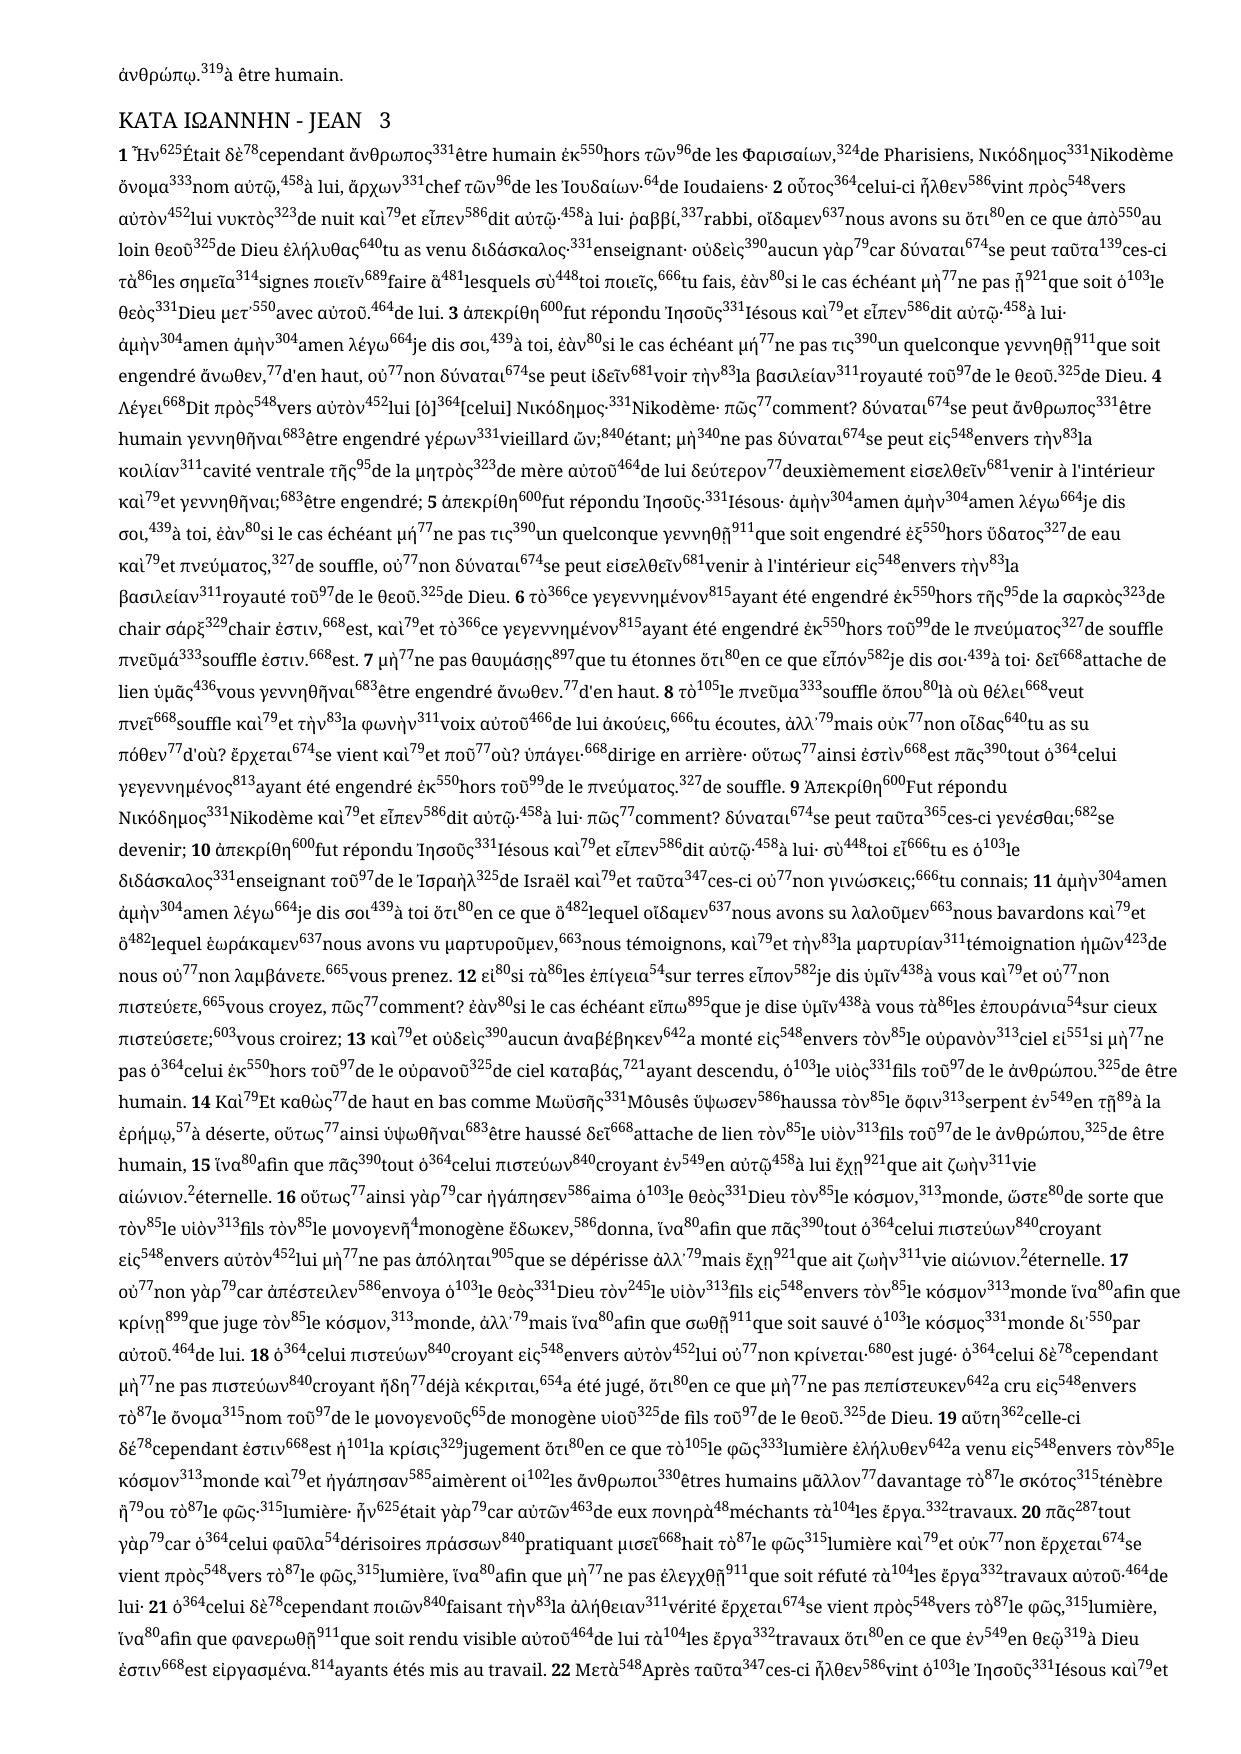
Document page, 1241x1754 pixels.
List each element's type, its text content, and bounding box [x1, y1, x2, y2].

text ΚΑΤΑ ΙΩΑΝΝΗΝ - JEAN 3 [118, 105, 1181, 135]
text 1 Ἦν625Était δὲ78cependant ἄνθρωπος331être humain ἐκ550hors τῶν96de les Φαρισαίων,324de Pharisiens, Νικόδημος331Nikodème ὄνομα333nom αὐτῷ,458à lui, ἄρχων331chef τῶν96de les Ἰουδαίων·64de Ioudaiens· 2 οὗτος364celui-ci ἦλθεν586vint πρὸς548vers αὐτὸν452lui νυκτὸς323de nuit καὶ79et εἶπεν586dit αὐτῷ·458à lui· ῥαββί,337rabbi, οἴδαμεν637nous avons su ὅτι80en ce que ἀπὸ550au loin θεοῦ325de Dieu ἐλήλυθας640tu as venu διδάσκαλος·331enseignant· οὐδεὶς390aucun γὰρ79car δύναται674se peut ταῦτα139ces-ci τὰ86les σημεῖα314signes ποιεῖν689faire ἃ481lesquels σὺ448toi ποιεῖς,666tu fais, ἐὰν80si le cas échéant μὴ77ne pas ᾖ921que soit ὁ103le θεὸς331Dieu μετ᾽550avec αὐτοῦ.464de lui. 3 ἀπεκρίθη600fut répondu Ἰησοῦς331Iésous καὶ79et εἶπεν586dit αὐτῷ·458à lui· ἀμὴν304amen ἀμὴν304amen λέγω664je dis σοι,439à toi, ἐὰν80si le cas échéant μή77ne pas τις390un quelconque γεννηθῇ911que soit engendré ἄνωθεν,77d'en haut, οὐ77non δύναται674se peut ἰδεῖν681voir τὴν83la βασιλείαν311royauté τοῦ97de le θεοῦ.325de Dieu. 4 Λέγει668Dit πρὸς548vers αὐτὸν452lui [ὁ]364[celui] Νικόδημος·331Nikodème· πῶς77comment? δύναται674se peut ἄνθρωπος331être humain γεννηθῆναι683être engendré γέρων331vieillard ὤν;840étant; μὴ340ne pas δύναται674se peut εἰς548envers τὴν83la κοιλίαν311cavité ventrale τῆς95de la μητρὸς323de mère αὐτοῦ464de lui δεύτερον77deuxièmement εἰσελθεῖν681venir à l'intérieur καὶ79et γεννηθῆναι;683être engendré; 5 ἀπεκρίθη600fut répondu Ἰησοῦς·331Iésous· ἀμὴν304amen ἀμὴν304amen λέγω664je dis σοι,439à toi, ἐὰν80si le cas échéant μή77ne pas τις390un quelconque γεννηθῇ911que soit engendré ἐξ550hors ὕδατος327de eau καὶ79et πνεύματος,327de souffle, οὐ77non δύναται674se peut εἰσελθεῖν681venir à l'intérieur εἰς548envers τὴν83la βασιλείαν311royauté τοῦ97de le θεοῦ.325de Dieu. 6 τὸ366ce γεγεννημένον815ayant été engendré ἐκ550hors τῆς95de la σαρκὸς323de chair σάρξ329chair ἐστιν,668est, καὶ79et τὸ366ce γεγεννημένον815ayant été engendré ἐκ550hors τοῦ99de le πνεύματος327de souffle πνεῦμά333souffle ἐστιν.668est. 7 μὴ77ne pas θαυμάσῃς897que tu étonnes ὅτι80en ce que εἶπόν582je dis σοι·439à toi· δεῖ668attache de lien ὑμᾶς436vous γεννηθῆναι683être engendré ἄνωθεν.77d'en haut. 8 τὸ105le πνεῦμα333souffle ὅπου80là où θέλει668veut πνεῖ668souffle καὶ79et τὴν83la φωνὴν311voix αὐτοῦ466de lui ἀκούεις,666tu écoutes, ἀλλ᾽79mais οὐκ77non οἶδας640tu as su πόθεν77d'où? ἔρχεται674se vient καὶ79et ποῦ77où? ὑπάγει·668dirige en arrière· οὕτως77ainsi ἐστὶν668est πᾶς390tout ὁ364celui γεγεννημένος813ayant été engendré ἐκ550hors τοῦ99de le πνεύματος.327de souffle. 9 Ἀπεκρίθη600Fut répondu Νικόδημος331Nikodème καὶ79et εἶπεν586dit αὐτῷ·458à lui· πῶς77comment? δύναται674se peut ταῦτα365ces-ci γενέσθαι;682se devenir; 10 ἀπεκρίθη600fut répondu Ἰησοῦς331Iésous καὶ79et εἶπεν586dit αὐτῷ·458à lui· σὺ448toi εἶ666tu es ὁ103le διδάσκαλος331enseignant τοῦ97de le Ἰσραὴλ325de Israël καὶ79et ταῦτα347ces-ci οὐ77non γινώσκεις;666tu connais; 11 ἀμὴν304amen ἀμὴν304amen λέγω664je dis σοι439à toi ὅτι80en ce que ὃ482lequel οἴδαμεν637nous avons su λαλοῦμεν663nous bavardons καὶ79et ὃ482lequel ἑωράκαμεν637nous avons vu μαρτυροῦμεν,663nous témoignons, καὶ79et τὴν83la μαρτυρίαν311témoignation ἡμῶν423de nous οὐ77non λαμβάνετε.665vous prenez. 12 εἰ80si τὰ86les ἐπίγεια54sur terres εἶπον582je dis ὑμῖν438à vous καὶ79et οὐ77non πιστεύετε,665vous croyez, πῶς77comment? ἐὰν80si le cas échéant εἴπω895que je dise ὑμῖν438à vous τὰ86les ἐπουράνια54sur cieux πιστεύσετε;603vous croirez; 13 καὶ79et οὐδεὶς390aucun ἀναβέβηκεν642a monté εἰς548envers τὸν85le οὐρανὸν313ciel εἰ551si μὴ77ne pas ὁ364celui ἐκ550hors τοῦ97de le οὐρανοῦ325de ciel καταβάς,721ayant descendu, ὁ103le υἱὸς331fils τοῦ97de le ἀνθρώπου.325de être humain. 14 Καὶ79Et καθὼς77de haut en bas comme Μωϋσῆς331Môusês ὕψωσεν586haussa τὸν85le ὄφιν313serpent ἐν549en τῇ89à la ἐρήμῳ,57à déserte, οὕτως77ainsi ὑψωθῆναι683être haussé δεῖ668attache de lien τὸν85le υἱὸν313fils τοῦ97de le ἀνθρώπου,325de être humain, 15 ἵνα80afin que πᾶς390tout ὁ364celui πιστεύων840croyant ἐν549en αὐτῷ458à lui ἔχῃ921que ait ζωὴν311vie αἰώνιον.2éternelle. 16 οὕτως77ainsi γὰρ79car ἠγάπησεν586aima ὁ103le θεὸς331Dieu τὸν85le κόσμον,313monde, ὥστε80de sorte que τὸν85le υἱὸν313fils τὸν85le μονογενῆ4monogène ἔδωκεν,586donna, ἵνα80afin que πᾶς390tout ὁ364celui πιστεύων840croyant εἰς548envers αὐτὸν452lui μὴ77ne pas ἀπόληται905que se dépérisse ἀλλ᾽79mais ἔχῃ921que ait ζωὴν311vie αἰώνιον.2éternelle. 17 οὐ77non γὰρ79car ἀπέστειλεν586envoya ὁ103le θεὸς331Dieu τὸν245le υἱὸν313fils εἰς548envers τὸν85le κόσμον313monde ἵνα80afin que κρίνῃ899que juge τὸν85le κόσμον,313monde, ἀλλ᾽79mais ἵνα80afin que σωθῇ911que soit sauvé ὁ103le κόσμος331monde δι᾽550par αὐτοῦ.464de lui. 18 ὁ364celui πιστεύων840croyant εἰς548envers αὐτὸν452lui οὐ77non κρίνεται·680est jugé· ὁ364celui δὲ78cependant μὴ77ne pas πιστεύων840croyant ἤδη77déjà κέκριται,654a été jugé, ὅτι80en ce que μὴ77ne pas πεπίστευκεν642a cru εἰς548envers τὸ87le ὄνομα315nom τοῦ97de le μονογενοῦς65de monogène υἱοῦ325de fils τοῦ97de le θεοῦ.325de Dieu. 19 αὕτη362celle-ci δέ78cependant ἐστιν668est ἡ101la κρίσις329jugement ὅτι80en ce que τὸ105le φῶς333lumière ἐλήλυθεν642a venu εἰς548envers τὸν85le κόσμον313monde καὶ79et ἠγάπησαν585aimèrent οἱ102les ἄνθρωποι330êtres humains μᾶλλον77davantage τὸ87le σκότος315ténèbre ἢ79ou τὸ87le φῶς·315lumière· ἦν625était γὰρ79car αὐτῶν463de eux πονηρὰ48méchants τὰ104les ἔργα.332travaux. 20 πᾶς287tout γὰρ79car ὁ364celui φαῦλα54dérisoires πράσσων840pratiquant μισεῖ668hait τὸ87le φῶς315lumière καὶ79et οὐκ77non ἔρχεται674se vient πρὸς548vers τὸ87le φῶς,315lumière, ἵνα80afin que μὴ77ne pas ἐλεγχθῇ911que soit réfuté τὰ104les ἔργα332travaux αὐτοῦ·464de lui· 21 ὁ364celui δὲ78cependant ποιῶν840faisant τὴν83la ἀλήθειαν311vérité ἔρχεται674se vient πρὸς548vers τὸ87le φῶς,315lumière, ἵνα80afin que φανερωθῇ911que soit rendu visible αὐτοῦ464de lui τὰ104les ἔργα332travaux ὅτι80en ce que ἐν549en θεῷ319à Dieu ἐστιν668est εἰργασμένα.814ayants étés mis au travail. 22 Μετὰ548Après ταῦτα347ces-ci ἦλθεν586vint ὁ103le Ἰησοῦς331Iésous καὶ79et οἱ102les μαθηταὶ330disciples αὐτοῦ464de lui εἰς548envers τὴν83la Ἰουδαίαν2Ioudaienne γῆν311terre καὶ79et ἐκεῖ77là διέτριβεν625grattait à travers μετ᾽550avec αὐτῶν463de eux καὶ79et ἐβάπτιζεν.625baptisait. 23 Ἦν625Était δὲ78cependant καὶ77aussi ὁ103le Ἰωάννης331Ioannes βαπτίζων840baptisant ἐν549en Αἰνὼν317à Énon ἐγγὺς77proche τοῦ99de le Σαλείμ,327de Salim, ὅτι80en ce que ὕδατα332eaux πολλὰ288nombreux ἦν625était ἐκεῖ,77là, καὶ79et παρεγίνοντο630se devenaient à côté καὶ79et ἐβαπτίζοντο·635étaient baptisé· 24 οὔπω77non encore γὰρ79car ἦν625était βεβλημένος813ayant été jeté εἰς548envers τὴν83la φυλακὴν311gardiennage ὁ103le Ἰωάννης.331Ioannes. 25 Ἐγένετο592Se devint οὖν79donc ζήτησις329recherche ἐκ550hors τῶν96de les μαθητῶν324de disciples Ἰωάννου325de Ioannes μετὰ550avec Ἰουδαίου65de Ioudaien περὶ550autour καθαρισμοῦ.325de purification. 26 καὶ79et ἦλθον585vinrent πρὸς548vers τὸν85le Ἰωάννην313Ioannes καὶ79et εἶπαν585dirent αὐτῷ·458à lui· ῥαββί,337rabbi, ὃς498lequel ἦν625était μετὰ550avec σοῦ442de toi πέραν552de l'autre côté τοῦ97de le Ἰορδάνου,325de Iordane, ᾧ486à lequel σὺ448toi μεμαρτύρηκας,640tu as témoigné, ἴδε306voici οὗτος364celui-ci βαπτίζει668baptise καὶ79et πάντες389tous ἔρχονται673se viennent πρὸς548vers αὐτόν.452lui. 27 Ἀπεκρίθη600Fut répondu Ἰωάννης331Ioannes καὶ79et εἶπεν·586dit· οὐ77non δύναται674se peut ἄνθρωπος331être humain λαμβάνειν689prendre οὐδὲ77non cependant ἓν55un ἐὰν80si le cas échéant μὴ77ne pas ᾖ921que soit δεδομένον815ayant été donné αὐτῷ458à lui ἐκ550hors τοῦ97de le οὐρανοῦ.325de ciel. 28 αὐτοὶ523vous-mêmes ὑμεῖς447vous μοι420à moi μαρτυρεῖτε665vous témoignez ὅτι80en ce que εἶπον582je dis [ὅτι]80[en ce que] οὐκ77non εἰμὶ664je suis ἐγὼ431moi ὁ103le χριστός,331Christ, ἀλλ᾽79mais ὅτι80en ce que ἀπεσταλμένος813ayant été envoyé εἰμὶ664je suis ἔμπροσθεν552en devers ἐκείνου.358de celui-là. 29 ὁ364celui ἔχων840ayant τὴν83la νύμφην311épouse νυμφίος331époux ἐστίν·668est· ὁ103le δὲ78cependant φίλος71ami τοῦ97de le νυμφίου325de époux ὁ364celui ἑστηκὼς783ayant dressé καὶ79et ἀκούων840écoutant αὐτοῦ464de lui χαρᾷ317à joie χαίρει668est de joie διὰ548par le fait de τὴν83la φωνὴν311voix τοῦ97de le νυμφίου.325de époux. αὕτη154celle-ci οὖν79donc ἡ101la χαρὰ329joie ἡ101la ἐμὴ229mienne πεπλήρωται.654a été fait plénitude. 30 ἐκεῖνον346celui-là δεῖ668attache de lien αὐξάνειν,689croître, ἐμὲ417moi δὲ78cependant ἐλαττοῦσθαι.690se amoindrir. 31 Ὁ364Celui ἄνωθεν77d'en haut ἐρχόμενος867se venant ἐπάνω552sur le haut πάντων385de tous ἐστίν·668est· ὁ364celui ὢν840étant ἐκ550hors τῆς95de la γῆς323de terre ἐκ550hors τῆς95de la γῆς323de terre ἐστιν668est καὶ79et ἐκ550hors τῆς95de la γῆς323de terre λαλεῖ.668bavarde. ὁ364celui ἐκ550hors τοῦ97de le οὐρανοῦ325de ciel ἐρχόμενος867se venant [ἐπάνω552[sur le haut πάντων385de tous ἐστίν]·668est]· 32 ὃ482lequel ἑώρακεν642a vu καὶ79et ἤκουσεν586écouta τοῦτο348ce-ci μαρτυρεῖ,668témoigne, καὶ79et τὴν83la μαρτυρίαν311témoignation αὐτοῦ464de lui οὐδεὶς390aucun λαμβάνει.668prend. 33 ὁ364celui λαβὼν721ayant pris αὐτοῦ464de lui τὴν83la μαρτυρίαν311témoignation ἐσφράγισεν586scella ὅτι80en ce que ὁ103le θεὸς331Dieu ἀληθής47vrai ἐστιν.668est. 34 ὃν480lequel γὰρ79car ἀπέστειλεν586envoya ὁ103le θεὸς331Dieu τὰ86les ῥήματα314oraux τοῦ97de le θεοῦ325de Dieu λαλεῖ,668bavarde, οὐ77non γὰρ79car ἐκ550hors μέτρου327de mesure δίδωσιν668donne τὸ87le πνεῦμα.315souffle. 35 ὁ103le πατὴρ331père ἀγαπᾷ668aime τὸν85le υἱὸν313fils καὶ79et πάντα374tous δέδωκεν642a donné ἐν549en τῇ89à la χειρὶ317à main αὐτοῦ.464de lui. 36 ὁ364celui πιστεύων840croyant εἰς548envers τὸν85le υἱὸν313fils ἔχει668a ζωὴν311vie αἰώνιον·2éternelle· ὁ364celui δὲ78cependant ἀπειθῶν840désobéissant τῷ91à le υἱῷ319à fils οὐκ77non ὄψεται612se verra ζωήν,311vie, ἀλλ᾽79mais ἡ101la ὀργὴ329colère τοῦ97de le θεοῦ325de Dieu μένει668reste ἐπ᾽548sur αὐτόν.452lui. [118, 139, 1181, 1682]
